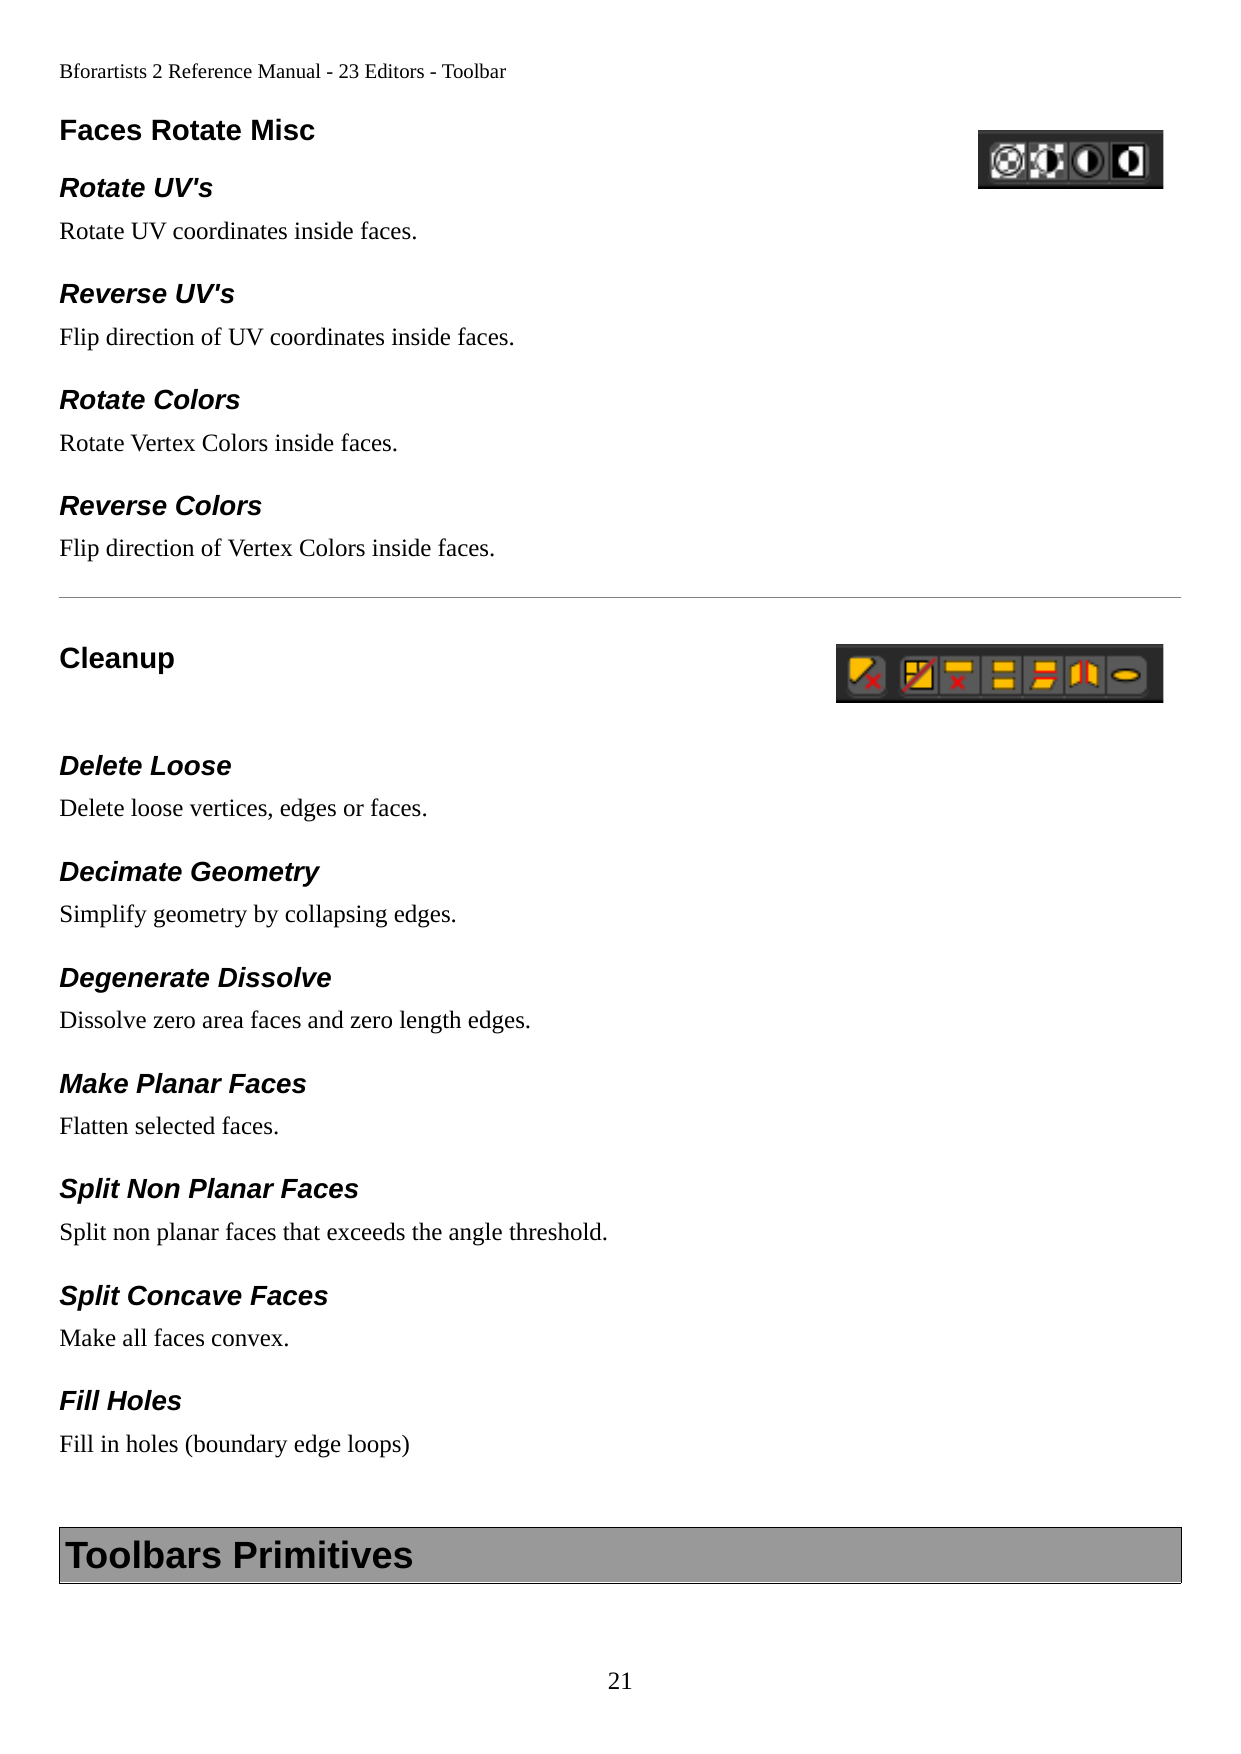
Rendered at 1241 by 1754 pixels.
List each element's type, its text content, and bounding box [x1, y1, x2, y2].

subtitle Fill Holes [59, 1385, 1181, 1417]
text Make all faces convex. [59, 1323, 1181, 1352]
subtitle Reverse Colors [59, 489, 1181, 521]
text Flatten selected faces. [59, 1111, 1181, 1140]
subtitle Split Concave Faces [59, 1279, 1181, 1311]
subtitle Make Planar Faces [59, 1067, 1181, 1099]
text Delete loose vertices, edges or faces. [59, 793, 1181, 822]
subtitle Decimate Geometry [59, 855, 1181, 887]
text Simplify geometry by collapsing edges. [59, 899, 1181, 928]
picture [978, 130, 1164, 189]
subtitle Faces Rotate Misc [59, 113, 1181, 146]
subtitle Rotate UV's [59, 171, 1181, 203]
text Flip direction of UV coordinates inside faces. [59, 322, 1181, 350]
subtitle Cleanup [59, 641, 1181, 675]
subtitle Reverse UV's [59, 277, 1181, 309]
text Rotate Vertex Colors inside faces. [59, 428, 1181, 456]
text Fill in holes (boundary edge loops) [59, 1429, 1181, 1458]
subtitle Degenerate Dissolve [59, 961, 1181, 993]
text Rotate UV coordinates inside faces. [59, 216, 1181, 244]
subtitle Rotate Colors [59, 383, 1181, 415]
text Dissolve zero area faces and zero length edges. [59, 1005, 1181, 1034]
picture [836, 644, 1164, 703]
subtitle Delete Loose [59, 749, 1181, 781]
text Split non planar faces that exceeds the angle threshold. [59, 1217, 1181, 1246]
text Flip direction of Vertex Colors inside faces. [59, 533, 1181, 562]
table_header Toolbars Primitives [60, 1528, 1181, 1582]
subtitle Split Non Planar Faces [59, 1173, 1181, 1205]
